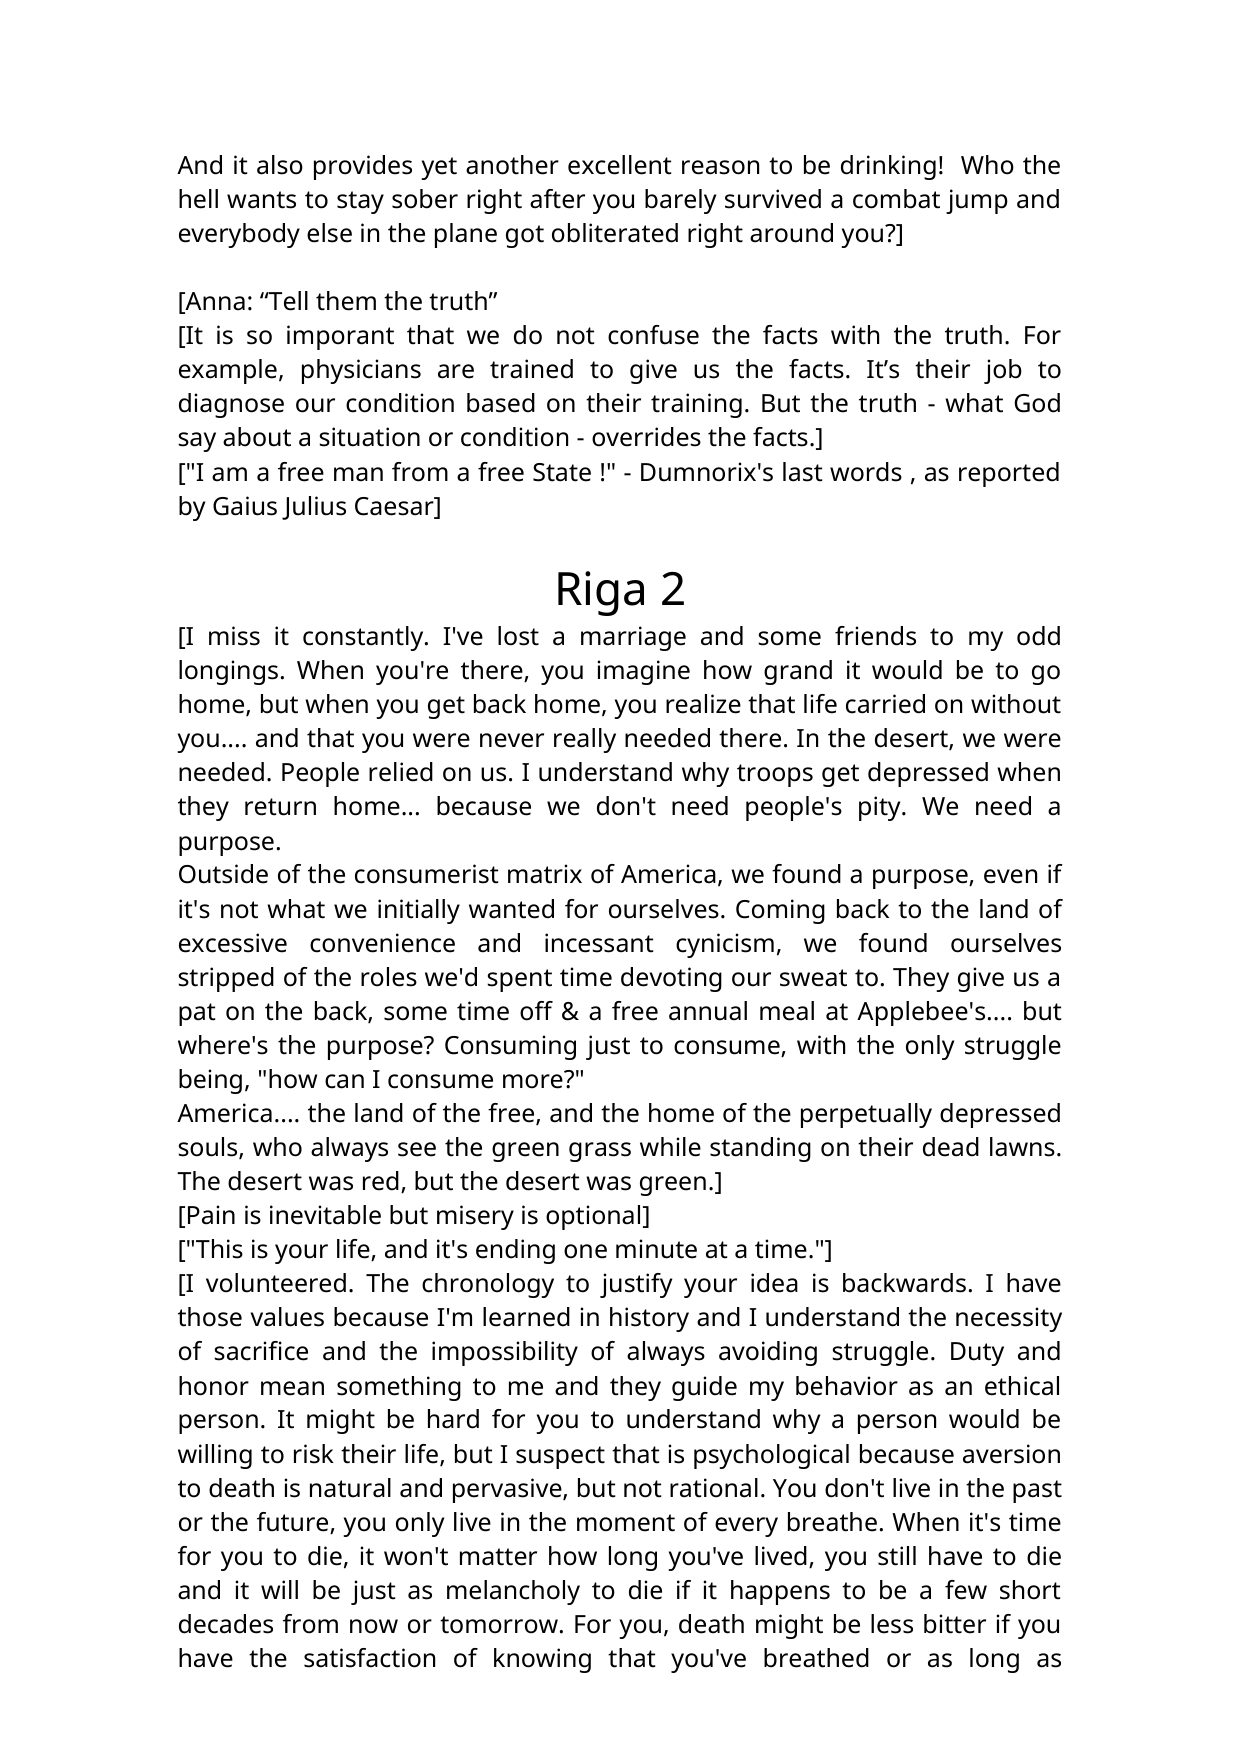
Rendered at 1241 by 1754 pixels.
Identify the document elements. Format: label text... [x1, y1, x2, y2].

text [Pain is inevitable but misery is optional] [177, 1198, 1063, 1232]
text [It is so imporant that we do not confuse the facts with the truth. For example, physicians are trained to give us the facts. It’s their job to diagnose our condition based on their training. But the truth - what God say about a situation or condition - overrides the facts.] [177, 318, 1063, 454]
text And it also provides yet another excellent reason to be drinking! Who the hell wants to stay sober right after you barely survived a combat jump and everybody else in the plane got obliterated right around you?] [177, 148, 1063, 250]
text America.... the land of the free, and the home of the perpetually depressed souls, who always see the green grass while standing on their dead lawns. The desert was red, but the desert was green.] [177, 1096, 1063, 1198]
text [I volunteered. The chronology to justify your idea is backwards. I have those values because I'm learned in history and I understand the necessity of sacrifice and the impossibility of always avoiding struggle. Duty and honor mean something to me and they guide my behavior as an ethical person. It might be hard for you to understand why a person would be willing to risk their life, but I suspect that is psychological because aversion to death is natural and pervasive, but not rational. You don't live in the past or the future, you only live in the moment of every breathe. When it's time for you to die, it won't matter how long you've lived, you still have to die and it will be just as melancholy to die if it happens to be a few short decades from now or tomorrow. For you, death might be less bitter if you have the satisfaction of knowing that you've breathed or as long as [177, 1266, 1063, 1675]
text [I miss it constantly. I've lost a marriage and some friends to my odd longings. When you're there, you imagine how grand it would be to go home, but when you get back home, you realize that life carried on without you.... and that you were never really needed there. In the desert, we were needed. People relied on us. I understand why troops get depressed when they return home... because we don't need people's pity. We need a purpose. [177, 619, 1063, 857]
text Outside of the consumerist matrix of America, we found a purpose, even if it's not what we initially wanted for ourselves. Coming back to the land of excessive convenience and incessant cynicism, we found ourselves stripped of the roles we'd spent time devoting our sweat to. They give us a pat on the back, some time off & a free annual meal at Applebee's.... but where's the purpose? Consuming just to consume, with the only struggle being, "how can I consume more?" [177, 857, 1063, 1096]
subtitle Riga 2 [177, 556, 1063, 619]
text [Anna: “Tell them the truth” [177, 284, 1063, 318]
text ["I am a free man from a free State !" - Dumnorix's last words , as reported by Gaius Julius Caesar] [177, 454, 1063, 522]
text ["This is your life, and it's ending one minute at a time."] [177, 1232, 1063, 1266]
